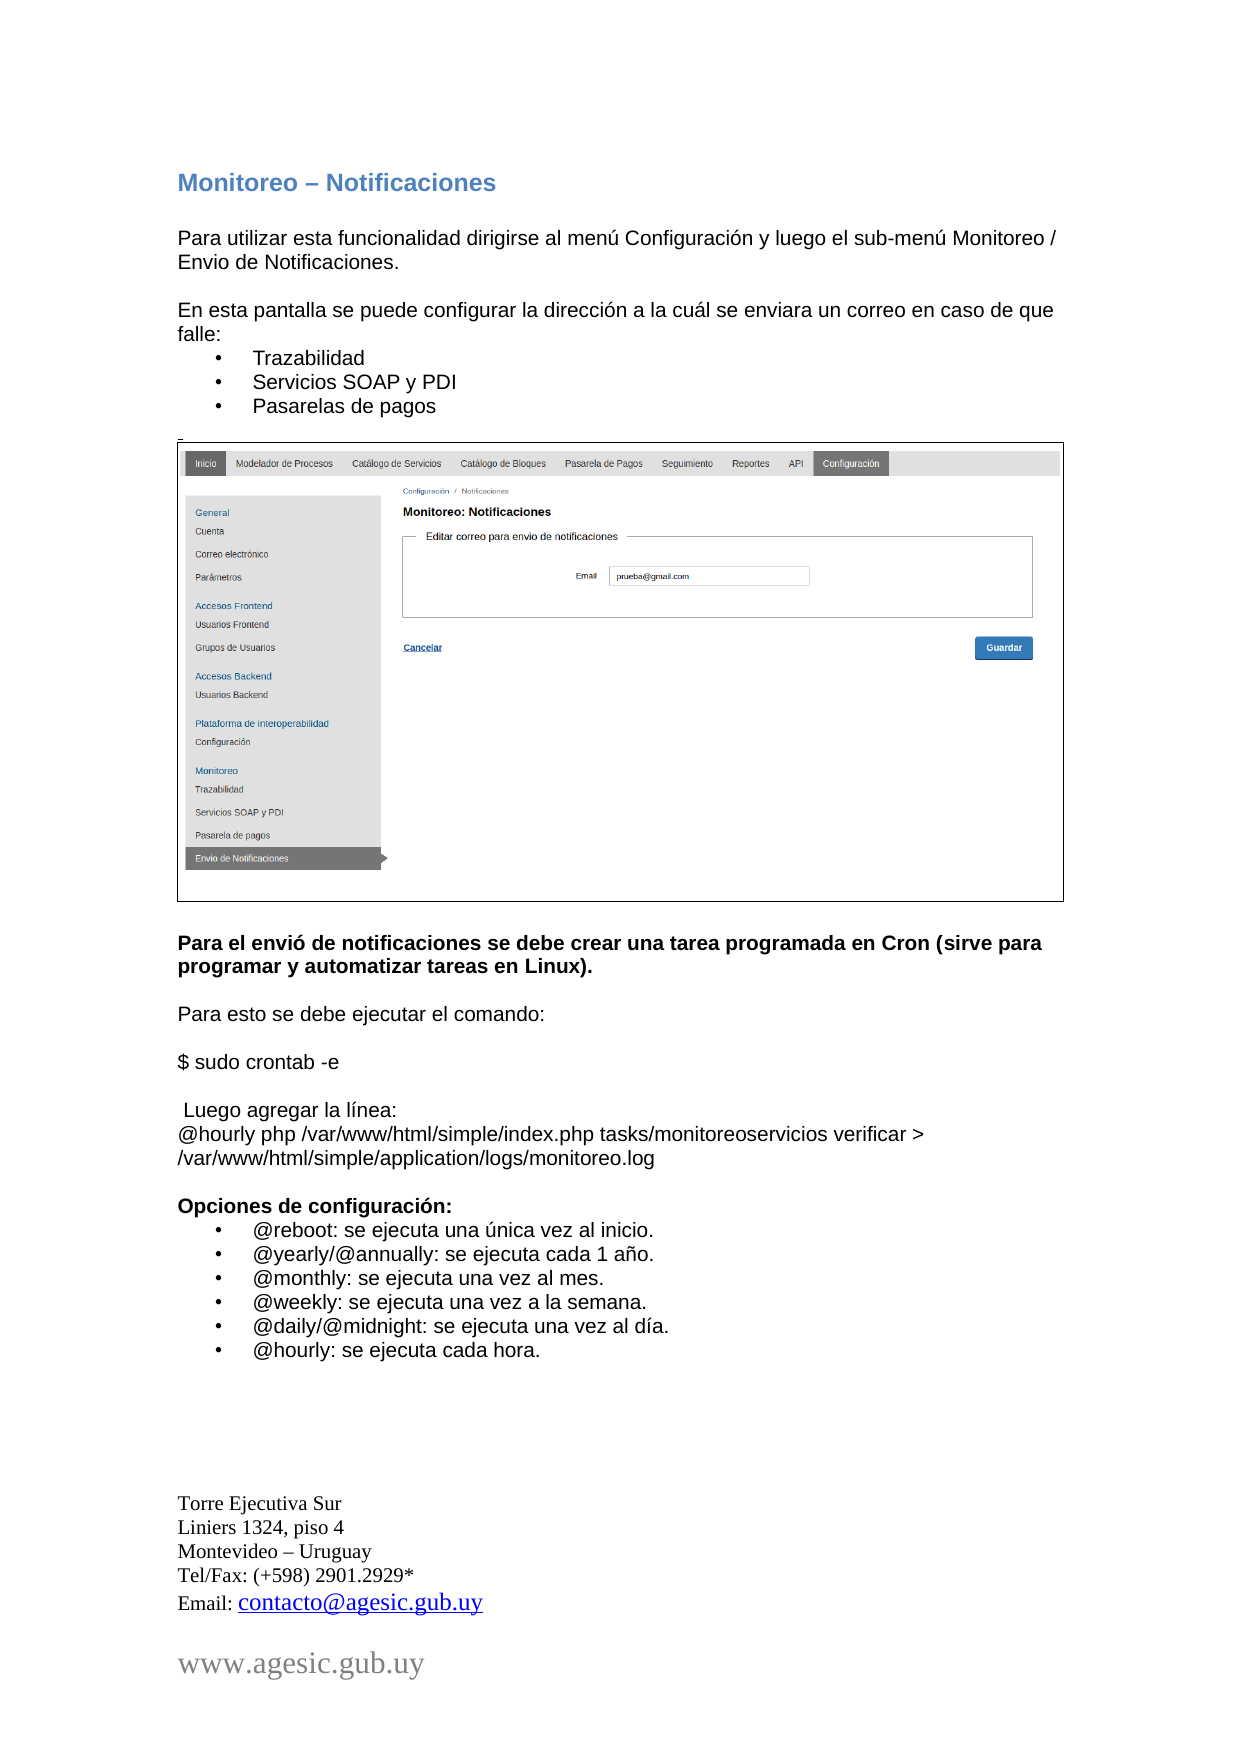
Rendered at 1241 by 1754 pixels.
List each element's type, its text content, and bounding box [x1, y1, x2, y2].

list Pasarelas de pagos [215, 394, 1063, 418]
text Para esto se debe ejecutar el comando: [177, 1002, 1063, 1026]
list Servicios SOAP y PDI [215, 370, 1063, 394]
subtitle Monitoreo – Notificaciones [177, 168, 1063, 197]
list @weekly: se ejecuta una vez a la semana. [215, 1290, 1063, 1314]
list @hourly: se ejecuta cada hora. [215, 1338, 1063, 1362]
text $ sudo crontab -e [177, 1050, 1063, 1074]
list @yearly/@annually: se ejecuta cada 1 año. [215, 1242, 1063, 1266]
list @monthly: se ejecuta una vez al mes. [215, 1266, 1063, 1290]
list @reboot: se ejecuta una única vez al inicio. [215, 1218, 1063, 1242]
text Luego agregar la línea: [177, 1098, 1063, 1122]
text En esta pantalla se puede configurar la dirección a la cuál se enviara un correo en caso de que falle: [177, 298, 1063, 346]
picture [180, 445, 1060, 899]
list Trazabilidad [215, 346, 1063, 370]
text Para utilizar esta funcionalidad dirigirse al menú Configuración y luego el sub-menú Monitoreo / Envio de Notificaciones. [177, 226, 1063, 274]
list @daily/@midnight: se ejecuta una vez al día. [215, 1314, 1063, 1338]
text @hourly php /var/www/html/simple/index.php tasks/monitoreoservicios verificar > /var/www/html/simple/application/logs/monitoreo.log [177, 1122, 1063, 1170]
text Para el envió de notificaciones se debe crear una tarea programada en Cron (sirve para programar y automatizar tareas en Linux). [177, 930, 1063, 978]
text Opciones de configuración: [177, 1194, 1063, 1218]
